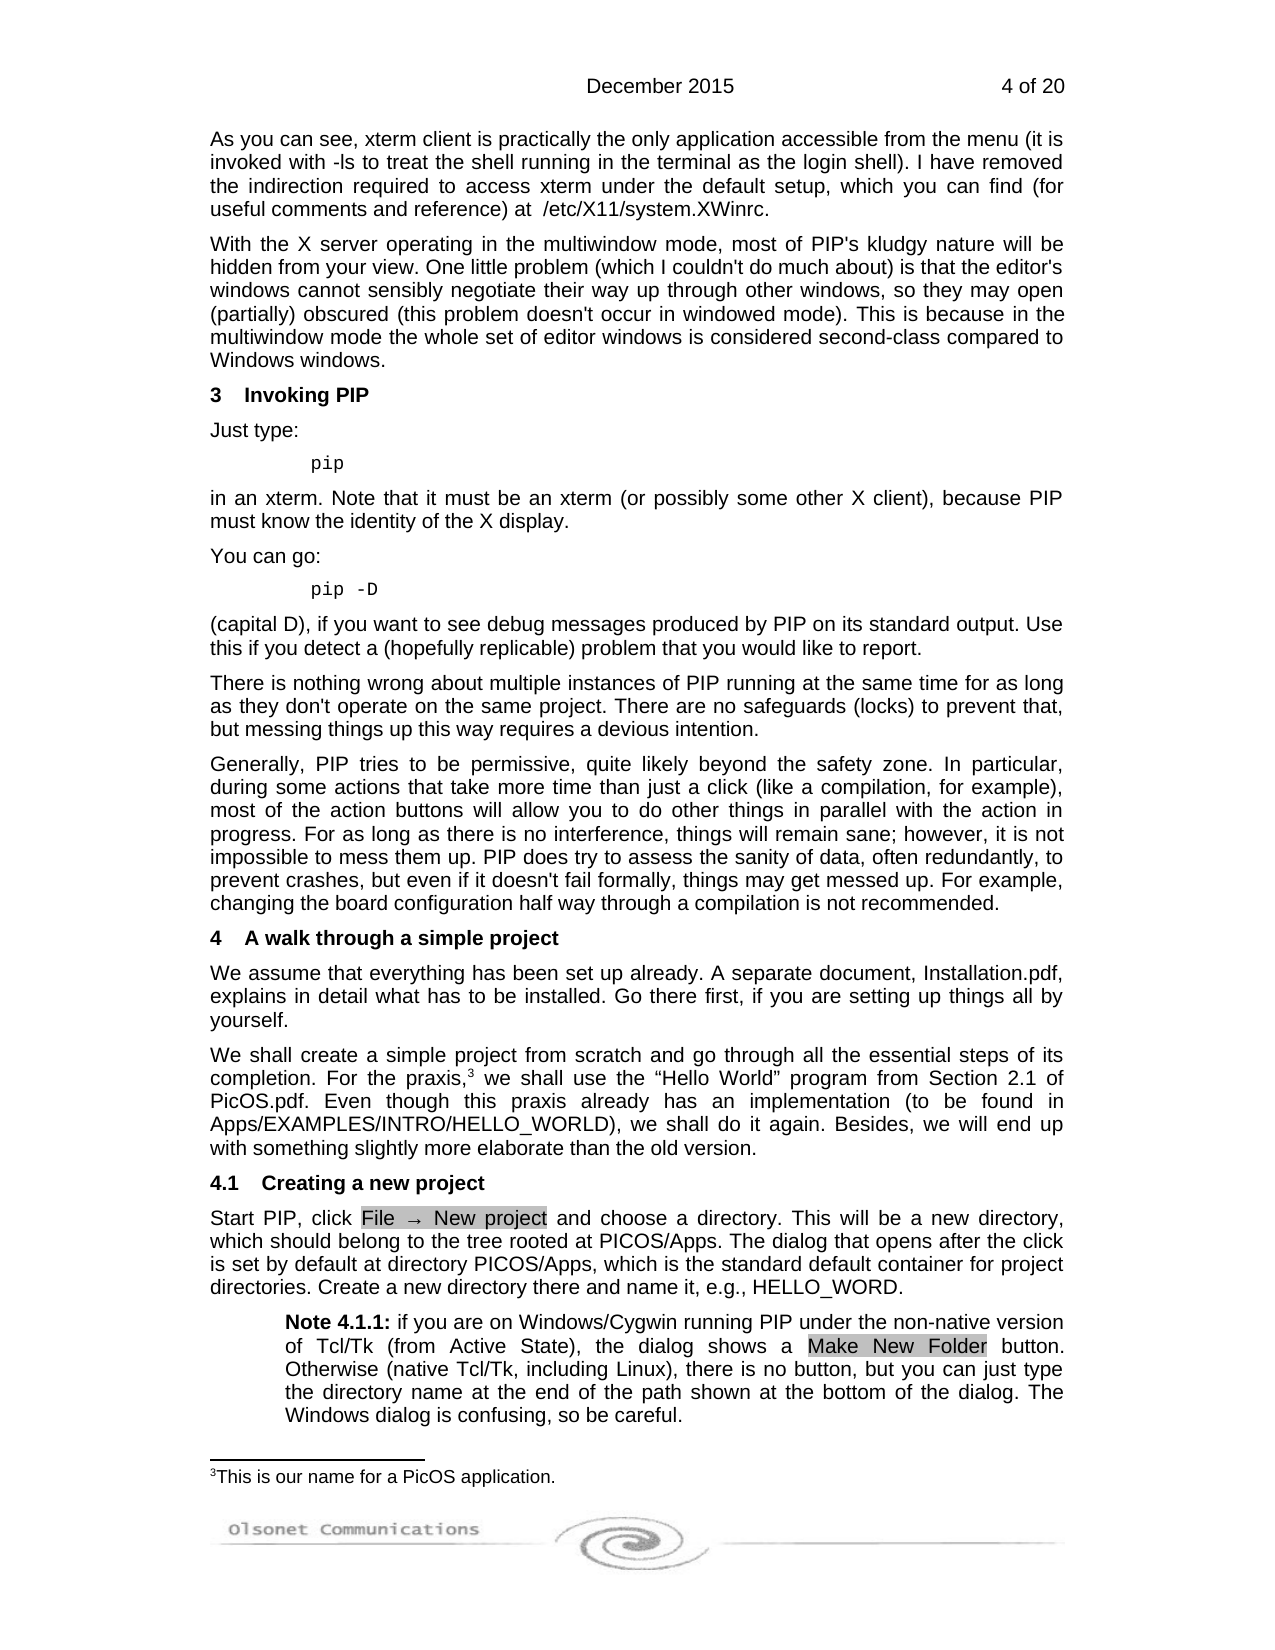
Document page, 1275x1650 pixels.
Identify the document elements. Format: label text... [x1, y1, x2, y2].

subtitle Invoking PIP [210, 383, 1065, 407]
subtitle A walk through a simple project [210, 927, 1065, 950]
text As you can see, xterm client is practically the only application accessible from the menu (it is invoked with -ls to treat the shell running in the terminal as the login shell). I have removed the indirection required to access xterm under the default setup, which you can find (for useful comments and reference) at /etc/X11/system.XWinrc. [210, 128, 1065, 221]
text Just type: [210, 418, 1065, 442]
text We assume that everything has been set up already. A separate document, Installation.pdf, explains in detail what has to be installed. Go there first, if you are setting up things all by yourself. [210, 962, 1065, 1032]
text There is nothing wrong about multiple instances of PIP running at the same time for as long as they don't operate on the same project. There are no safeguards (locks) to prevent that, but messing things up this way requires a devious intention. [210, 671, 1065, 741]
text pip -D [310, 580, 1065, 601]
picture [210, 1501, 1065, 1593]
text pip [310, 453, 1065, 475]
text (capital D), if you want to see debug messages produced by PIP on its standard output. Use this if you detect a (hopefully replicable) problem that you would like to report. [210, 613, 1065, 659]
text With the X server operating in the multiwindow mode, most of PIP's kludgy nature will be hidden from your view. One little problem (which I couldn't do much about) is that the editor's windows cannot sensibly negotiate their way up through other windows, so they may open (partially) obscured (this problem doesn't occur in windowed mode). This is because in the multiwindow mode the whole set of editor windows is considered second-class compared to Windows windows. [210, 232, 1065, 372]
text Note 4.1.1: if you are on Windows/Cygwin running PIP under the non-native version of Tcl/Tk (from Active State), the dialog shows a Make New Folder button. Otherwise (native Tcl/Tk, including Linux), there is no button, but you can just type the directory name at the end of the path shown at the bottom of the dialog. The Windows dialog is confusing, so be careful. [285, 1311, 1065, 1427]
text You can go: [210, 545, 1065, 568]
text This is our name for a PicOS application. [210, 1466, 1065, 1487]
subtitle Creating a new project [210, 1171, 1065, 1194]
text We shall create a simple project from scratch and go through all the essential steps of its completion. For the praxis, we shall use the “Hello World” program from Section 2.1 of PicOS.pdf. Even though this praxis already has an implementation (to be found in Apps/EXAMPLES/INTRO/HELLO_WORLD), we shall do it again. Besides, we will end up with something slightly more elaborate than the old version. [210, 1043, 1065, 1159]
text Start PIP, click File → New project and choose a directory. This will be a new directory, which should belong to the tree rooted at PICOS/Apps. The dialog that opens after the click is set by default at directory PICOS/Apps, which is the standard default container for project directories. Create a new directory there and name it, e.g., HELLO_WORD. [210, 1206, 1065, 1299]
text in an xterm. Note that it must be an xterm (or possibly some other X client), because PIP must know the identity of the X display. [210, 487, 1065, 533]
text Generally, PIP tries to be permissive, quite likely beyond the safety zone. In particular, during some actions that take more time than just a click (like a compilation, for example), most of the action buttons will allow you to do other things in parallel with the action in progress. For as long as there is no interference, things will remain sane; however, it is not impossible to mess them up. PIP does try to assess the sanity of data, often redundantly, to prevent crashes, but even if it doesn't fail formally, things may get messed up. For example, changing the board configuration half way through a compilation is not recommended. [210, 752, 1065, 915]
